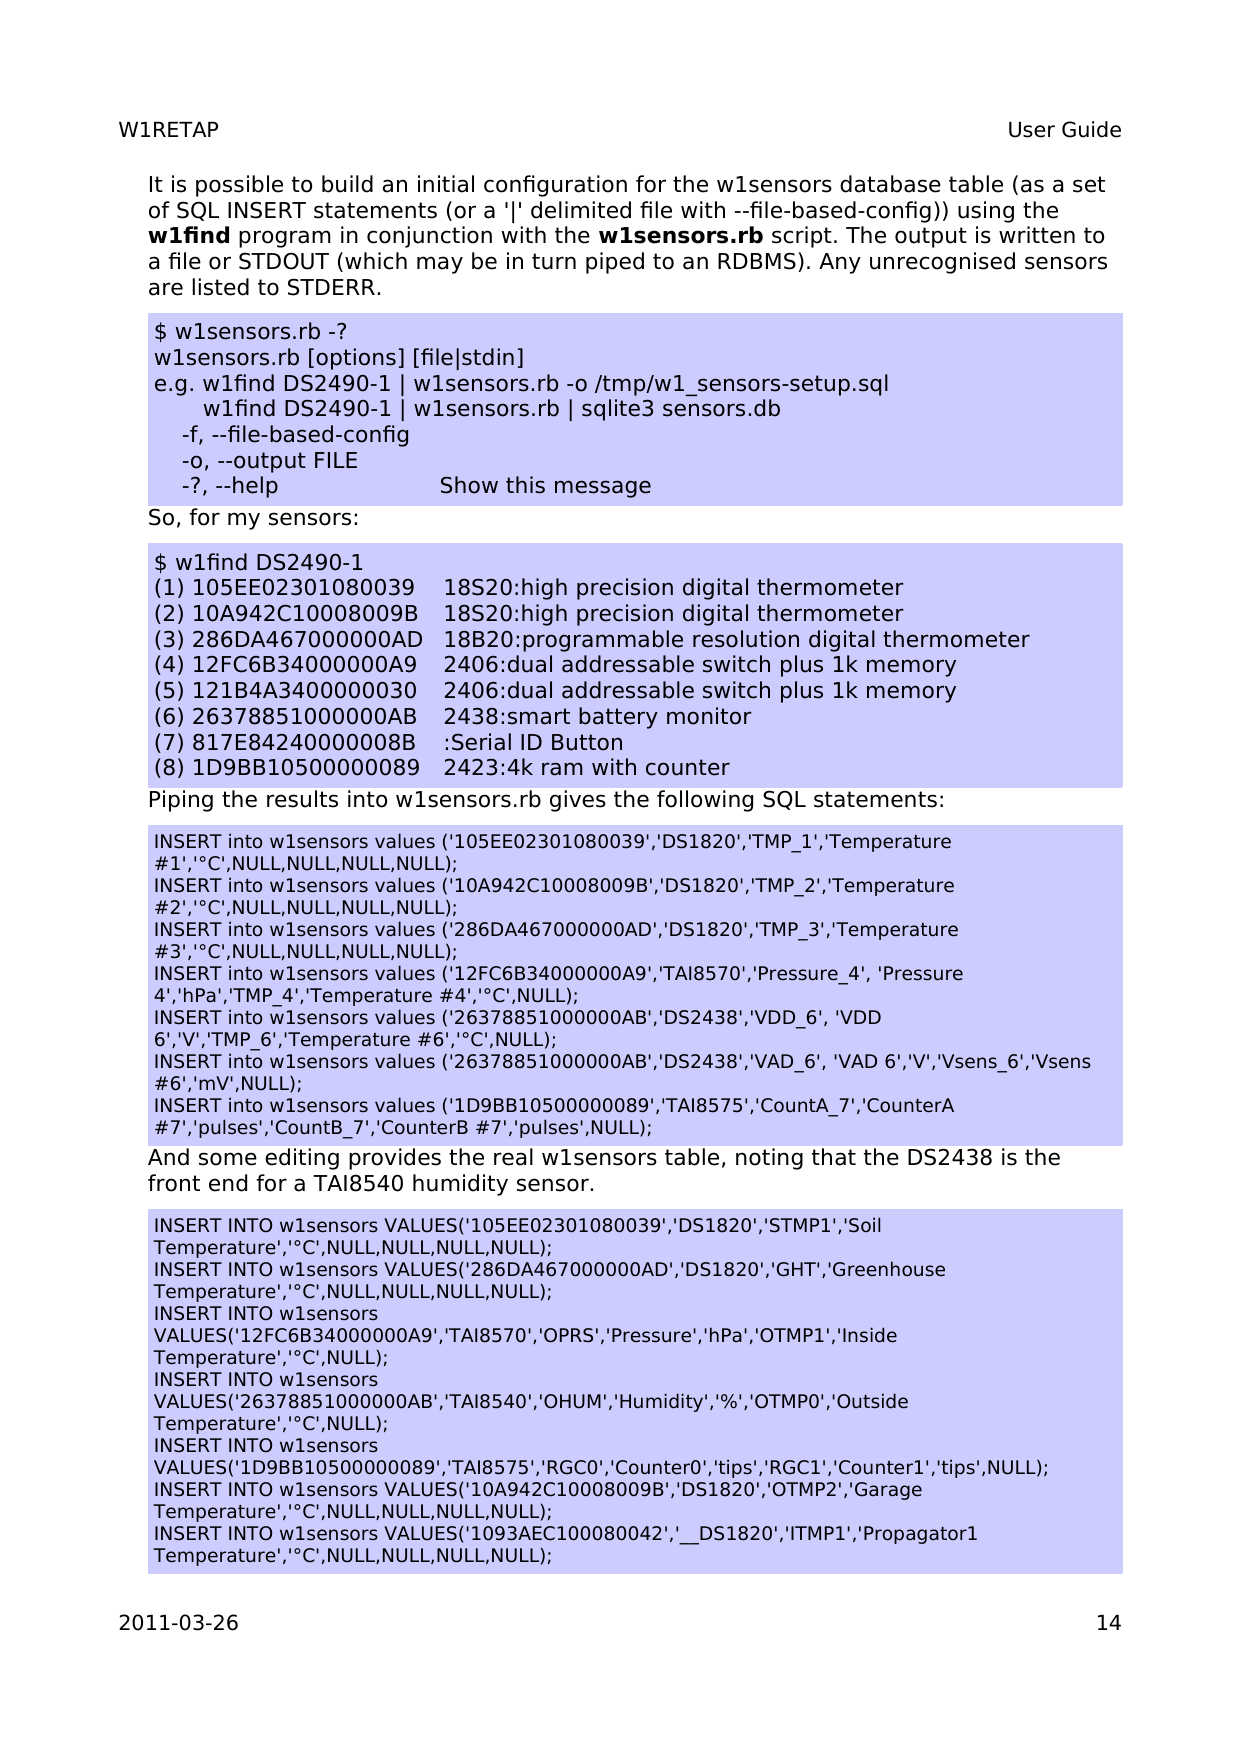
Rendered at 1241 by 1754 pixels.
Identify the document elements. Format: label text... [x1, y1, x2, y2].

text INSERT into w1sensors values ('26378851000000AB','DS2438','VAD_6', 'VAD 6','V','Vsens_6','Vsens #6','mV',NULL); [149, 1045, 1122, 1089]
text (2) 10A942C10008009B 18S20:high precision digital thermometer [149, 595, 1122, 621]
text INSERT into w1sensors values ('26378851000000AB','DS2438','VDD_6', 'VDD 6','V','TMP_6','Temperature #6','°C',NULL); [149, 1001, 1122, 1045]
text So, for my sensors: [148, 506, 1122, 531]
text (1) 105EE02301080039 18S20:high precision digital thermometer [149, 569, 1122, 595]
text INSERT into w1sensors values ('105EE02301080039','DS1820','TMP_1','Temperature #1','°C',NULL,NULL,NULL,NULL); [149, 826, 1122, 869]
text (7) 817E84240000008B :Serial ID Button (8) 1D9BB10500000089 2423:4k ram with counter [149, 723, 1122, 787]
text INSERT INTO w1sensors VALUES('1093AEC100080042','__DS1820','ITMP1','Propagator1 Temperature','°C',NULL,NULL,NULL,NULL); [149, 1517, 1122, 1573]
text (5) 121B4A3400000030 2406:dual addressable switch plus 1k memory [149, 672, 1122, 698]
text INSERT into w1sensors values ('1D9BB10500000089','TAI8575','CountA_7','CounterA #7','pulses','CountB_7','CounterB #7','pulses',NULL); [149, 1089, 1122, 1145]
text -f, --file-based-config [149, 416, 1122, 442]
text INSERT INTO w1sensors VALUES('1D9BB10500000089','TAI8575','RGC0','Counter0','tips','RGC1','Counter1','tips',NULL); [149, 1429, 1122, 1473]
text INSERT INTO w1sensors VALUES('105EE02301080039','DS1820','STMP1','Soil Temperature','°C',NULL,NULL,NULL,NULL); [149, 1210, 1122, 1253]
text (3) 286DA467000000AD 18B20:programmable resolution digital thermometer [149, 621, 1122, 646]
text It is possible to build an initial configuration for the w1sensors database table (as a set of SQL INSERT statements (or a '|' delimited file with --file-based-config)) using the w1find program in conjunction with the w1sensors.rb script. The output is written to a file or STDOUT (which may be in turn piped to an RDBMS). Any unrecognised sensors are listed to STDERR. [148, 172, 1122, 301]
text INSERT INTO w1sensors VALUES('286DA467000000AD','DS1820','GHT','Greenhouse Temperature','°C',NULL,NULL,NULL,NULL); [149, 1253, 1122, 1297]
text w1find DS2490-1 | w1sensors.rb | sqlite3 sensors.db [149, 390, 1122, 416]
text INSERT into w1sensors values ('10A942C10008009B','DS1820','TMP_2','Temperature #2','°C',NULL,NULL,NULL,NULL); [149, 869, 1122, 913]
text INSERT INTO w1sensors VALUES('10A942C10008009B','DS1820','OTMP2','Garage Temperature','°C',NULL,NULL,NULL,NULL); [149, 1473, 1122, 1517]
text INSERT INTO w1sensors VALUES('12FC6B34000000A9','TAI8570','OPRS','Pressure','hPa','OTMP1','Inside Temperature','°C',NULL); [149, 1297, 1122, 1363]
text Piping the results into w1sensors.rb gives the following SQL statements: [148, 788, 1122, 813]
text INSERT into w1sensors values ('286DA467000000AD','DS1820','TMP_3','Temperature #3','°C',NULL,NULL,NULL,NULL); [149, 913, 1122, 957]
text $ w1find DS2490-1 [149, 545, 1122, 569]
text -o, --output FILE [149, 442, 1122, 467]
text And some editing provides the real w1sensors table, noting that the DS2438 is the front end for a TAI8540 humidity sensor. [148, 1146, 1122, 1197]
text $ w1sensors.rb -? w1sensors.rb [options] [file|stdin] e.g. w1find DS2490-1 | w1sensors.rb -o /tmp/w1_sensors-setup.sql [149, 314, 1122, 390]
text INSERT into w1sensors values ('12FC6B34000000A9','TAI8570','Pressure_4', 'Pressure 4','hPa','TMP_4','Temperature #4','°C',NULL); [149, 957, 1122, 1001]
text (6) 26378851000000AB 2438:smart battery monitor [149, 698, 1122, 723]
text -?, --help Show this message [149, 467, 1122, 505]
text INSERT INTO w1sensors VALUES('26378851000000AB','TAI8540','OHUM','Humidity','%','OTMP0','Outside Temperature','°C',NULL); [149, 1363, 1122, 1429]
text (4) 12FC6B34000000A9 2406:dual addressable switch plus 1k memory [149, 646, 1122, 672]
